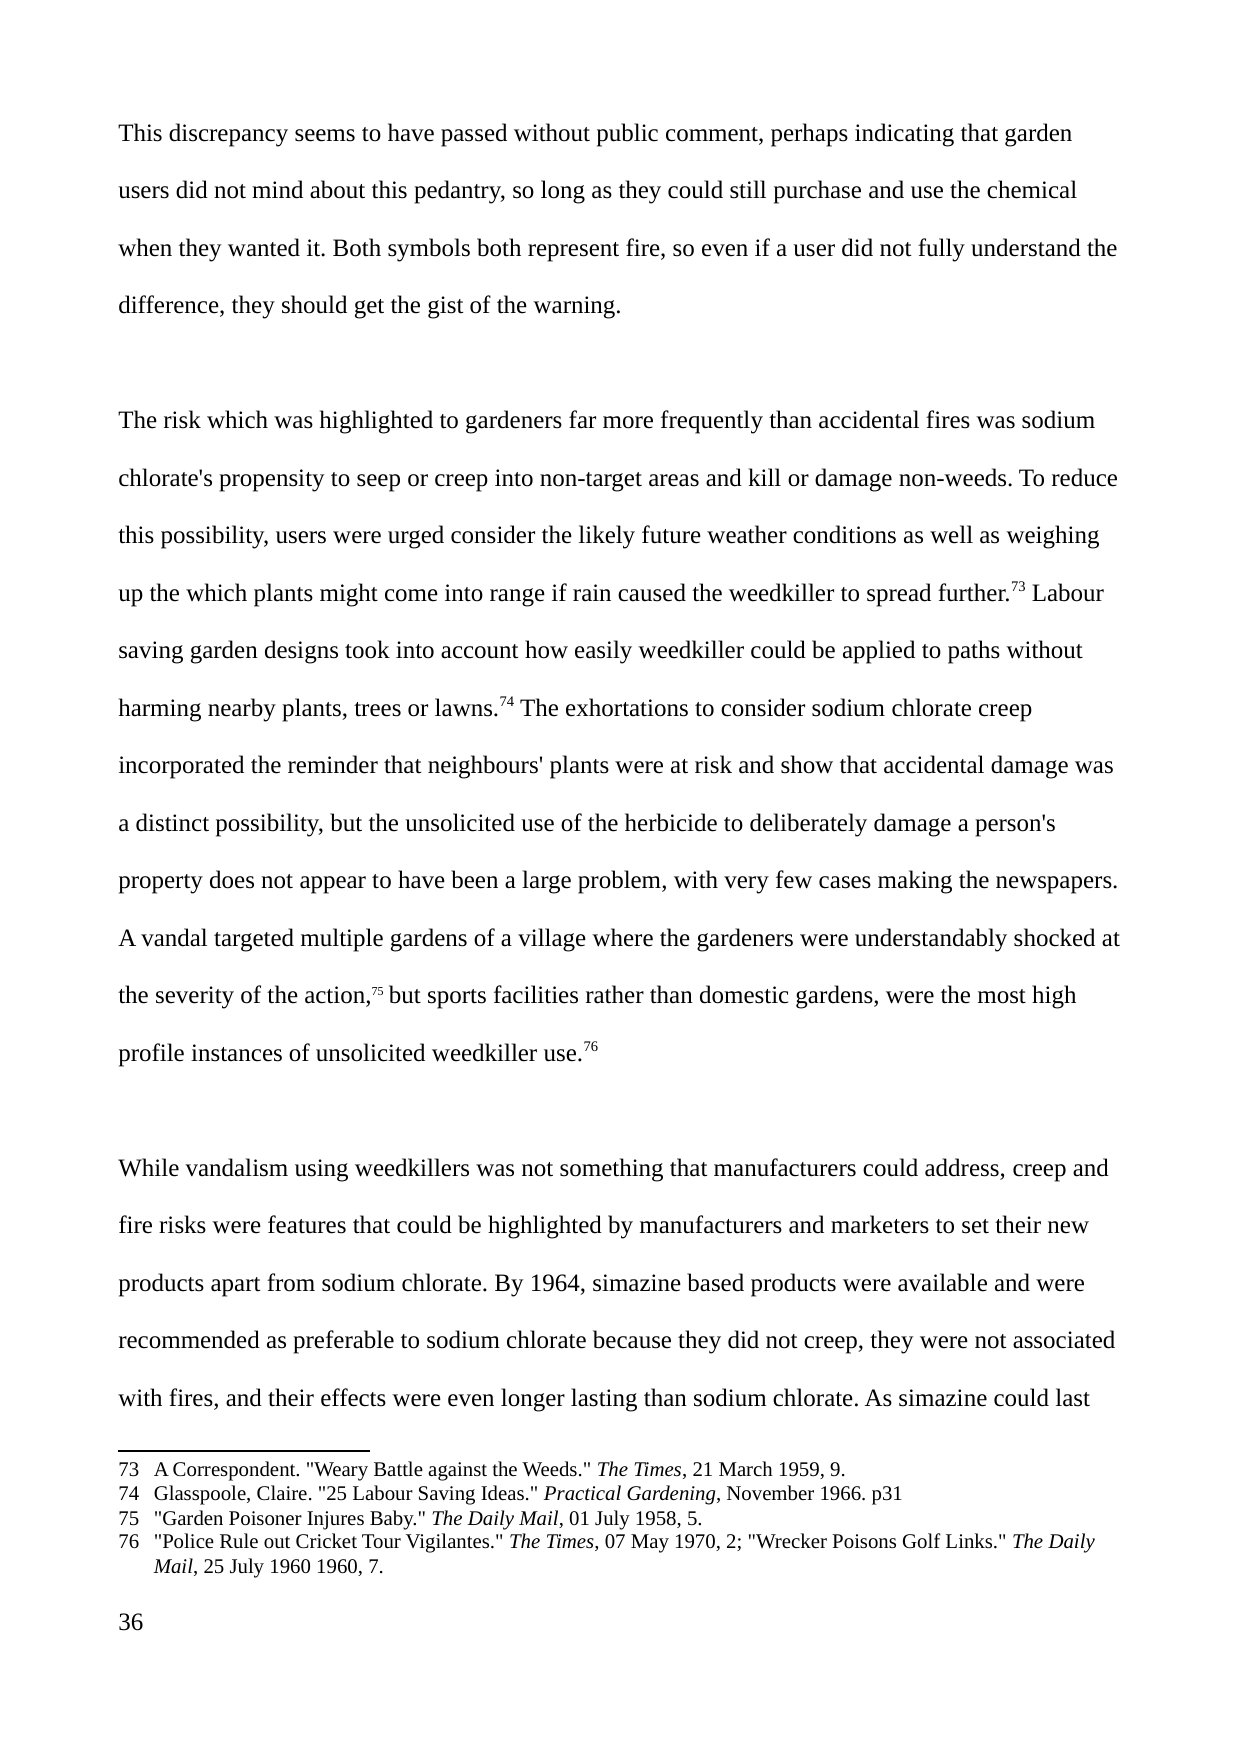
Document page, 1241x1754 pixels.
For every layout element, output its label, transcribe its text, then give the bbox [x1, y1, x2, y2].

text The risk which was highlighted to gardeners far more frequently than accidental fires was sodium chlorate's propensity to seep or creep into non-target areas and kill or damage non-weeds. To reduce this possibility, users were urged consider the likely future weather conditions as well as weighing up the which plants might come into range if rain caused the weedkiller to spread further. Labour saving garden designs took into account how easily weedkiller could be applied to paths without harming nearby plants, trees or lawns. The exhortations to consider sodium chlorate creep incorporated the reminder that neighbours' plants were at risk and show that accidental damage was a distinct possibility, but the unsolicited use of the herbicide to deliberately damage a person's property does not appear to have been a large problem, with very few cases making the newspapers. A vandal targeted multiple gardens of a village where the gardeners were understandably shocked at the severity of the action, but sports facilities rather than domestic gardens, were the most high profile instances of unsolicited weedkiller use. [118, 406, 1122, 1067]
text Glasspoole, Claire. "25 Labour Saving Ideas." Practical Gardening, November 1966. p31 [118, 1481, 1122, 1505]
text "Garden Poisoner Injures Baby." The Daily Mail, 01 July 1958, 5. [118, 1505, 1122, 1529]
text A Correspondent. "Weary Battle against the Weeds." The Times, 21 March 1959, 9. [118, 1457, 1122, 1481]
text This discrepancy seems to have passed without public comment, perhaps indicating that garden users did not mind about this pedantry, so long as they could still purchase and use the chemical when they wanted it. Both symbols both represent fire, so even if a user did not fully understand the difference, they should get the gist of the warning. [118, 118, 1122, 319]
text "Police Rule out Cricket Tour Vigilantes." The Times, 07 May 1970, 2; "Wrecker Poisons Golf Links." The Daily Mail, 25 July 1960 1960, 7. [118, 1529, 1122, 1578]
text While vandalism using weedkillers was not something that manufacturers could address, creep and fire risks were features that could be highlighted by manufacturers and marketers to set their new products apart from sodium chlorate. By 1964, simazine based products were available and were recommended as preferable to sodium chlorate because they did not creep, they were not associated with fires, and their effects were even longer lasting than sodium chlorate. As simazine could last [118, 1153, 1122, 1412]
